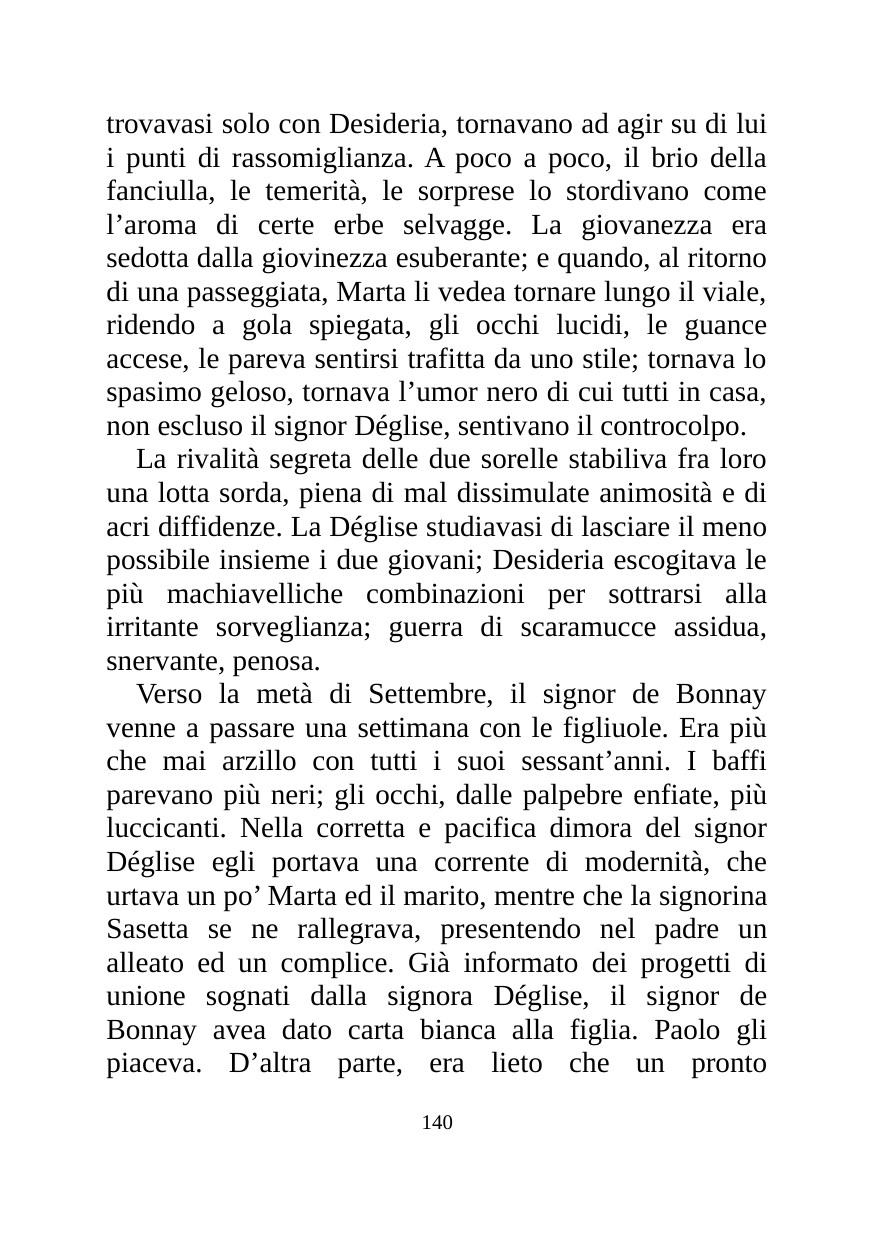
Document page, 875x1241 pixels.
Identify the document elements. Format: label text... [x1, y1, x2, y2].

text La rivalità segreta delle due sorelle stabiliva fra loro una lotta sorda, piena di mal dissimulate animosità e di acri diffidenze. La Déglise studiavasi di lasciare il meno possibile insieme i due giovani; Desideria escogitava le più machiavelliche combinazioni per sottrarsi alla irritante sorveglianza; guerra di scaramucce assidua, snervante, penosa. [106, 442, 768, 676]
text Verso la metà di Settembre, il signor de Bonnay venne a passare una settimana con le figliuole. Era più che mai arzillo con tutti i suoi sessant’anni. I baffi parevano più neri; gli occhi, dalle palpebre enfiate, più luccicanti. Nella corretta e pacifica dimora del signor Déglise egli portava una corrente di modernità, che urtava un po’ Marta ed il marito, mentre che la signorina Sasetta se ne rallegrava, presentendo nel padre un alleato ed un complice. Già informato dei progetti di unione sognati dalla signora Déglise, il signor de Bonnay avea dato carta bianca alla figlia. Paolo gli piaceva. D’altra parte, era lieto che un pronto [106, 676, 768, 1079]
text trovavasi solo con Desideria, tornavano ad agir su di lui i punti di rassomiglianza. A poco a poco, il brio della fanciulla, le temerità, le sorprese lo stordivano come l’aroma di certe erbe selvagge. La giovanezza era sedotta dalla giovinezza esuberante; e quando, al ritorno di una passeggiata, Marta li vedea tornare lungo il viale, ridendo a gola spiegata, gli occhi lucidi, le guance accese, le pareva sentirsi trafitta da uno stile; tornava lo spasimo geloso, tornava l’umor nero di cui tutti in casa, non escluso il signor Déglise, sentivano il controcolpo. [106, 106, 768, 442]
